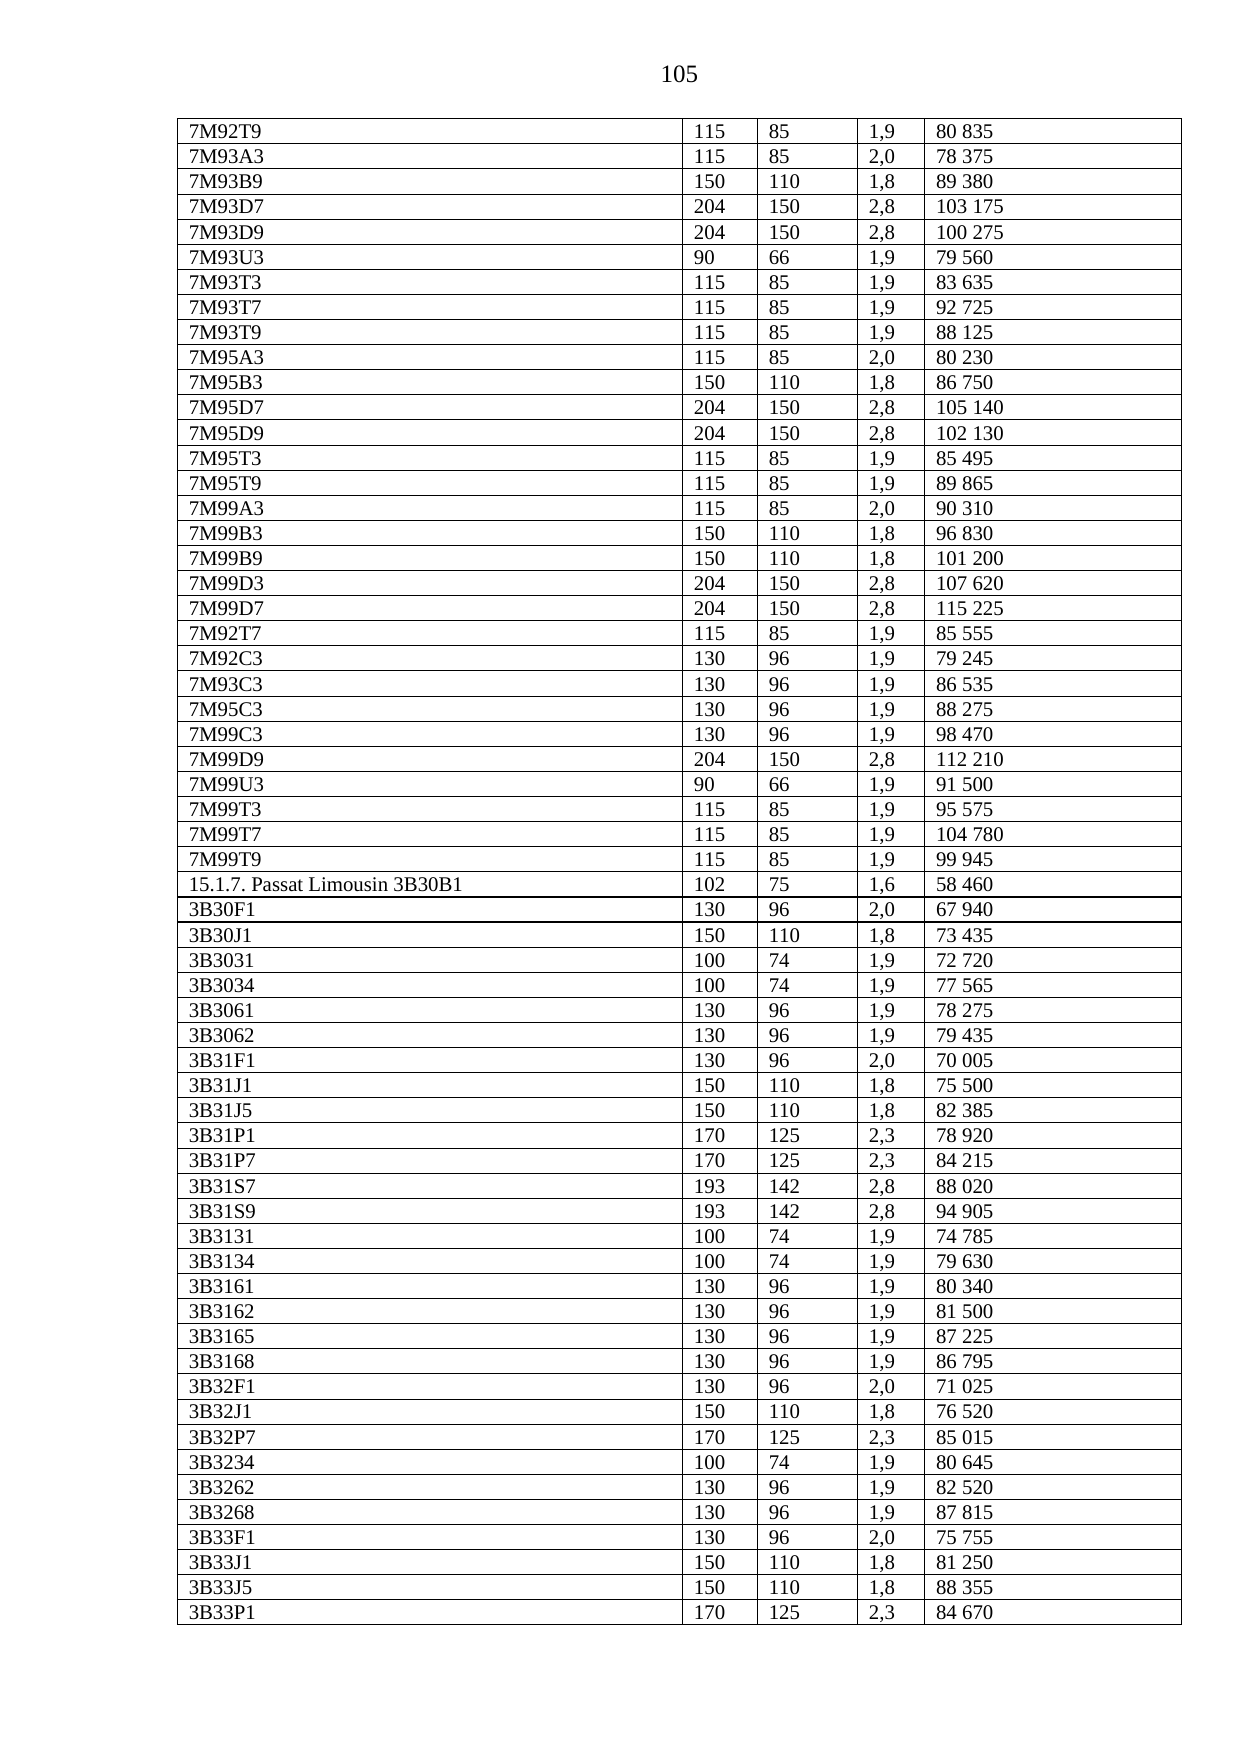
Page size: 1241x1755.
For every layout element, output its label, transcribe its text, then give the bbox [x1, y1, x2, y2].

table_cell 75 [758, 872, 857, 896]
table_cell 130 [683, 1525, 757, 1549]
table_cell 1,9 [858, 948, 924, 972]
table_cell 115 [683, 797, 757, 821]
table_cell 1,9 [858, 1500, 924, 1524]
table_cell 1,9 [858, 671, 924, 696]
table_cell 112 210 [925, 747, 1181, 771]
table_cell 1,9 [858, 119, 924, 143]
table_cell 96 [758, 722, 857, 746]
table_cell 78 275 [925, 998, 1181, 1022]
table_cell 115 225 [925, 596, 1181, 620]
table_cell 85 [758, 295, 857, 319]
table_cell 130 [683, 898, 757, 921]
table_cell 91 500 [925, 772, 1181, 796]
table_cell 15.1.7. Passat Limousin 3B30B1 [178, 872, 682, 896]
table_cell 2,8 [858, 395, 924, 419]
table_cell 78 920 [925, 1123, 1181, 1147]
table_cell 76 520 [925, 1400, 1181, 1423]
table_cell 96 [758, 697, 857, 721]
table_cell 85 [758, 847, 857, 871]
table_cell 115 [683, 446, 757, 469]
table_cell 115 [683, 496, 757, 520]
table_cell 1,9 [858, 270, 924, 294]
table_cell 7M93C3 [178, 671, 682, 696]
table_cell 1,8 [858, 923, 924, 947]
table_cell 75 755 [925, 1525, 1181, 1549]
table_cell 193 [683, 1174, 757, 1198]
table_cell 150 [683, 169, 757, 193]
table_cell 150 [683, 923, 757, 947]
table_cell 3B3061 [178, 998, 682, 1022]
table_cell 7M95T9 [178, 471, 682, 495]
table_cell 1,8 [858, 1550, 924, 1574]
table_cell 96 [758, 671, 857, 696]
table_cell 2,3 [858, 1425, 924, 1449]
table_cell 7M99T3 [178, 797, 682, 821]
table_cell 84 215 [925, 1149, 1181, 1172]
table_cell 1,8 [858, 1098, 924, 1122]
table_cell 3B3031 [178, 948, 682, 972]
table_cell 2,0 [858, 1048, 924, 1072]
table_cell 75 500 [925, 1073, 1181, 1097]
table_cell 88 125 [925, 320, 1181, 344]
table_cell 115 [683, 295, 757, 319]
table_cell 85 [758, 345, 857, 369]
table_cell 70 005 [925, 1048, 1181, 1072]
table_cell 3B3034 [178, 973, 682, 997]
table_cell 85 015 [925, 1425, 1181, 1449]
table_cell 89 865 [925, 471, 1181, 495]
table_cell 3B30F1 [178, 898, 682, 921]
table_cell 2,0 [858, 1374, 924, 1398]
table_cell 115 [683, 621, 757, 645]
table_cell 73 435 [925, 923, 1181, 947]
table_cell 130 [683, 1500, 757, 1524]
table_cell 204 [683, 596, 757, 620]
table_cell 150 [683, 521, 757, 545]
table_cell 80 340 [925, 1274, 1181, 1298]
table_cell 3B31J5 [178, 1098, 682, 1122]
table_cell 96 [758, 998, 857, 1022]
table_cell 7M99U3 [178, 772, 682, 796]
table_cell 81 250 [925, 1550, 1181, 1574]
table_cell 85 [758, 270, 857, 294]
table_cell 7M99D7 [178, 596, 682, 620]
table_cell 150 [758, 195, 857, 218]
table_cell 72 720 [925, 948, 1181, 972]
table_cell 102 130 [925, 420, 1181, 444]
table_cell 2,3 [858, 1123, 924, 1147]
table_cell 7M99B9 [178, 546, 682, 570]
table_cell 7M93D9 [178, 220, 682, 244]
table_cell 3B3234 [178, 1450, 682, 1474]
table_cell 1,9 [858, 1475, 924, 1499]
table_cell 1,9 [858, 797, 924, 821]
table_cell 88 020 [925, 1174, 1181, 1198]
table_cell 150 [758, 747, 857, 771]
table_cell 110 [758, 521, 857, 545]
table_cell 96 [758, 1274, 857, 1298]
table_cell 79 560 [925, 245, 1181, 269]
table_cell 170 [683, 1123, 757, 1147]
table_cell 130 [683, 1374, 757, 1398]
table_cell 115 [683, 270, 757, 294]
table_cell 1,8 [858, 546, 924, 570]
table_cell 82 385 [925, 1098, 1181, 1122]
table_cell 89 380 [925, 169, 1181, 193]
table_cell 1,6 [858, 872, 924, 896]
table_cell 79 245 [925, 646, 1181, 670]
table_cell 7M93A3 [178, 144, 682, 168]
table_cell 85 [758, 446, 857, 469]
table_cell 2,8 [858, 220, 924, 244]
table_cell 96 [758, 1525, 857, 1549]
table_cell 2,3 [858, 1149, 924, 1172]
table_cell 7M99C3 [178, 722, 682, 746]
table_cell 7M93D7 [178, 195, 682, 218]
table_cell 125 [758, 1425, 857, 1449]
table_cell 110 [758, 370, 857, 394]
table_cell 99 945 [925, 847, 1181, 871]
table_cell 1,9 [858, 621, 924, 645]
table_cell 115 [683, 345, 757, 369]
table_cell 110 [758, 1400, 857, 1423]
table_cell 3B3268 [178, 1500, 682, 1524]
table_cell 71 025 [925, 1374, 1181, 1398]
table_cell 204 [683, 220, 757, 244]
table_cell 110 [758, 1575, 857, 1599]
table_cell 7M99D3 [178, 571, 682, 595]
table_cell 150 [683, 1550, 757, 1574]
table_cell 7M95B3 [178, 370, 682, 394]
table_cell 2,0 [858, 898, 924, 921]
table_cell 78 375 [925, 144, 1181, 168]
table_cell 3B33J1 [178, 1550, 682, 1574]
table_cell 90 [683, 772, 757, 796]
table_cell 1,9 [858, 1349, 924, 1373]
table_cell 150 [683, 1073, 757, 1097]
table_cell 3B31J1 [178, 1073, 682, 1097]
table_cell 85 [758, 144, 857, 168]
table_cell 7M95D7 [178, 395, 682, 419]
table_cell 96 [758, 1299, 857, 1323]
table_cell 1,8 [858, 1400, 924, 1423]
table_cell 1,9 [858, 822, 924, 846]
table_cell 2,8 [858, 596, 924, 620]
table_cell 100 [683, 948, 757, 972]
table_cell 1,8 [858, 521, 924, 545]
table_cell 1,9 [858, 1249, 924, 1273]
table_cell 150 [683, 1400, 757, 1423]
table_cell 1,9 [858, 1224, 924, 1248]
table_cell 110 [758, 1550, 857, 1574]
table_cell 3B3168 [178, 1349, 682, 1373]
table_cell 110 [758, 169, 857, 193]
table_cell 7M99B3 [178, 521, 682, 545]
table_cell 85 [758, 471, 857, 495]
table_cell 142 [758, 1174, 857, 1198]
table_cell 7M93T7 [178, 295, 682, 319]
table_cell 150 [758, 571, 857, 595]
table_cell 96 830 [925, 521, 1181, 545]
table_cell 95 575 [925, 797, 1181, 821]
table_cell 2,0 [858, 345, 924, 369]
table_cell 1,9 [858, 1324, 924, 1348]
table_cell 96 [758, 1475, 857, 1499]
table_cell 66 [758, 772, 857, 796]
table_cell 100 275 [925, 220, 1181, 244]
table_cell 130 [683, 646, 757, 670]
table_cell 74 [758, 948, 857, 972]
table_cell 105 140 [925, 395, 1181, 419]
table_cell 84 670 [925, 1600, 1181, 1624]
table_cell 150 [683, 546, 757, 570]
table_cell 110 [758, 1073, 857, 1097]
table_cell 103 175 [925, 195, 1181, 218]
table_cell 85 555 [925, 621, 1181, 645]
table_cell 170 [683, 1149, 757, 1172]
table_cell 96 [758, 1374, 857, 1398]
table_cell 96 [758, 1349, 857, 1373]
table_cell 100 [683, 1224, 757, 1248]
table_cell 2,8 [858, 1199, 924, 1223]
table_cell 80 230 [925, 345, 1181, 369]
table_cell 98 470 [925, 722, 1181, 746]
table_cell 100 [683, 1450, 757, 1474]
table_cell 85 495 [925, 446, 1181, 469]
table_cell 7M95C3 [178, 697, 682, 721]
table_cell 1,8 [858, 1073, 924, 1097]
table_cell 115 [683, 119, 757, 143]
table_cell 7M99D9 [178, 747, 682, 771]
table_cell 2,8 [858, 571, 924, 595]
table_cell 3B31S9 [178, 1199, 682, 1223]
table_cell 2,0 [858, 1525, 924, 1549]
table_cell 100 [683, 973, 757, 997]
table_cell 74 785 [925, 1224, 1181, 1248]
table_cell 107 620 [925, 571, 1181, 595]
table_cell 77 565 [925, 973, 1181, 997]
table_cell 96 [758, 1023, 857, 1047]
table_cell 115 [683, 320, 757, 344]
table_cell 85 [758, 320, 857, 344]
table_cell 3B31P1 [178, 1123, 682, 1147]
table_cell 110 [758, 923, 857, 947]
table_cell 2,3 [858, 1600, 924, 1624]
table_cell 94 905 [925, 1199, 1181, 1223]
table_cell 102 [683, 872, 757, 896]
table_cell 80 645 [925, 1450, 1181, 1474]
table_cell 86 795 [925, 1349, 1181, 1373]
table_cell 82 520 [925, 1475, 1181, 1499]
table_cell 115 [683, 847, 757, 871]
table_cell 150 [758, 395, 857, 419]
table_cell 3B31P7 [178, 1149, 682, 1172]
table_cell 204 [683, 195, 757, 218]
table_cell 1,9 [858, 1274, 924, 1298]
table_cell 130 [683, 998, 757, 1022]
table_cell 83 635 [925, 270, 1181, 294]
table_cell 1,9 [858, 471, 924, 495]
table_cell 150 [758, 596, 857, 620]
table_cell 3B3062 [178, 1023, 682, 1047]
table_cell 1,9 [858, 973, 924, 997]
table_cell 170 [683, 1425, 757, 1449]
table_cell 7M92C3 [178, 646, 682, 670]
table_cell 3B32J1 [178, 1400, 682, 1423]
table_cell 204 [683, 420, 757, 444]
table_cell 150 [758, 220, 857, 244]
table_cell 100 [683, 1249, 757, 1273]
table_cell 3B3131 [178, 1224, 682, 1248]
table_cell 3B30J1 [178, 923, 682, 947]
table_cell 110 [758, 1098, 857, 1122]
table_cell 125 [758, 1123, 857, 1147]
table_cell 125 [758, 1600, 857, 1624]
table_cell 1,9 [858, 646, 924, 670]
table_cell 130 [683, 1274, 757, 1298]
table_cell 3B31S7 [178, 1174, 682, 1198]
table_cell 3B31F1 [178, 1048, 682, 1072]
table_cell 150 [758, 420, 857, 444]
table_cell 86 535 [925, 671, 1181, 696]
table_cell 3B3134 [178, 1249, 682, 1273]
table_cell 115 [683, 822, 757, 846]
table_cell 7M95T3 [178, 446, 682, 469]
table_cell 1,9 [858, 446, 924, 469]
table_cell 85 [758, 119, 857, 143]
table_cell 7M93U3 [178, 245, 682, 269]
table_cell 204 [683, 571, 757, 595]
table_cell 66 [758, 245, 857, 269]
table_cell 74 [758, 1450, 857, 1474]
table_cell 3B33F1 [178, 1525, 682, 1549]
table_cell 1,9 [858, 295, 924, 319]
table_cell 86 750 [925, 370, 1181, 394]
table_cell 130 [683, 697, 757, 721]
table_cell 130 [683, 1349, 757, 1373]
table_cell 74 [758, 1224, 857, 1248]
table_cell 7M99T9 [178, 847, 682, 871]
table_cell 3B32P7 [178, 1425, 682, 1449]
table_cell 130 [683, 1048, 757, 1072]
table_cell 7M93B9 [178, 169, 682, 193]
table_cell 2,0 [858, 496, 924, 520]
table_cell 81 500 [925, 1299, 1181, 1323]
table_cell 110 [758, 546, 857, 570]
table_cell 7M93T9 [178, 320, 682, 344]
table_cell 1,9 [858, 245, 924, 269]
table_cell 96 [758, 1324, 857, 1348]
table_cell 150 [683, 1098, 757, 1122]
table_cell 7M93T3 [178, 270, 682, 294]
table_cell 1,8 [858, 1575, 924, 1599]
table_cell 170 [683, 1600, 757, 1624]
table_cell 130 [683, 1475, 757, 1499]
table_cell 1,9 [858, 697, 924, 721]
table_cell 2,8 [858, 1174, 924, 1198]
table_cell 115 [683, 471, 757, 495]
table_cell 85 [758, 621, 857, 645]
table_cell 3B3161 [178, 1274, 682, 1298]
table_cell 90 [683, 245, 757, 269]
table_cell 96 [758, 1500, 857, 1524]
table_cell 1,9 [858, 1023, 924, 1047]
table_cell 3B3165 [178, 1324, 682, 1348]
table_cell 85 [758, 822, 857, 846]
table_cell 1,9 [858, 320, 924, 344]
table_cell 130 [683, 1324, 757, 1348]
table_cell 1,9 [858, 722, 924, 746]
table_cell 67 940 [925, 898, 1181, 921]
table_cell 1,9 [858, 998, 924, 1022]
table_cell 80 835 [925, 119, 1181, 143]
table_cell 204 [683, 395, 757, 419]
table_cell 2,0 [858, 144, 924, 168]
table_cell 125 [758, 1149, 857, 1172]
table_cell 130 [683, 722, 757, 746]
table_cell 1,9 [858, 772, 924, 796]
table_cell 96 [758, 1048, 857, 1072]
table_cell 1,9 [858, 1450, 924, 1474]
table_cell 7M99T7 [178, 822, 682, 846]
table_cell 2,8 [858, 420, 924, 444]
table_cell 92 725 [925, 295, 1181, 319]
table_cell 130 [683, 1023, 757, 1047]
table_cell 85 [758, 797, 857, 821]
table_cell 7M95D9 [178, 420, 682, 444]
table_cell 3B32F1 [178, 1374, 682, 1398]
table_cell 150 [683, 1575, 757, 1599]
table_cell 2,8 [858, 747, 924, 771]
table_cell 130 [683, 671, 757, 696]
table_cell 88 355 [925, 1575, 1181, 1599]
table_cell 3B33P1 [178, 1600, 682, 1624]
table_cell 58 460 [925, 872, 1181, 896]
table_cell 3B33J5 [178, 1575, 682, 1599]
table_cell 3B3262 [178, 1475, 682, 1499]
table_cell 115 [683, 144, 757, 168]
table_cell 85 [758, 496, 857, 520]
table_cell 150 [683, 370, 757, 394]
table_cell 204 [683, 747, 757, 771]
table_cell 2,8 [858, 195, 924, 218]
table_cell 90 310 [925, 496, 1181, 520]
table_cell 7M99A3 [178, 496, 682, 520]
table_cell 87 815 [925, 1500, 1181, 1524]
table_cell 193 [683, 1199, 757, 1223]
table_cell 79 435 [925, 1023, 1181, 1047]
table_cell 74 [758, 973, 857, 997]
table_cell 7M95A3 [178, 345, 682, 369]
table_cell 7M92T9 [178, 119, 682, 143]
table_cell 96 [758, 646, 857, 670]
table_cell 3B3162 [178, 1299, 682, 1323]
table_cell 79 630 [925, 1249, 1181, 1273]
table_cell 1,8 [858, 370, 924, 394]
table_cell 87 225 [925, 1324, 1181, 1348]
table_cell 130 [683, 1299, 757, 1323]
table_cell 96 [758, 898, 857, 921]
table_cell 88 275 [925, 697, 1181, 721]
table_cell 7M92T7 [178, 621, 682, 645]
table_cell 1,9 [858, 1299, 924, 1323]
table_cell 1,8 [858, 169, 924, 193]
table_cell 74 [758, 1249, 857, 1273]
table_cell 142 [758, 1199, 857, 1223]
table_cell 104 780 [925, 822, 1181, 846]
table_cell 1,9 [858, 847, 924, 871]
table_cell 101 200 [925, 546, 1181, 570]
